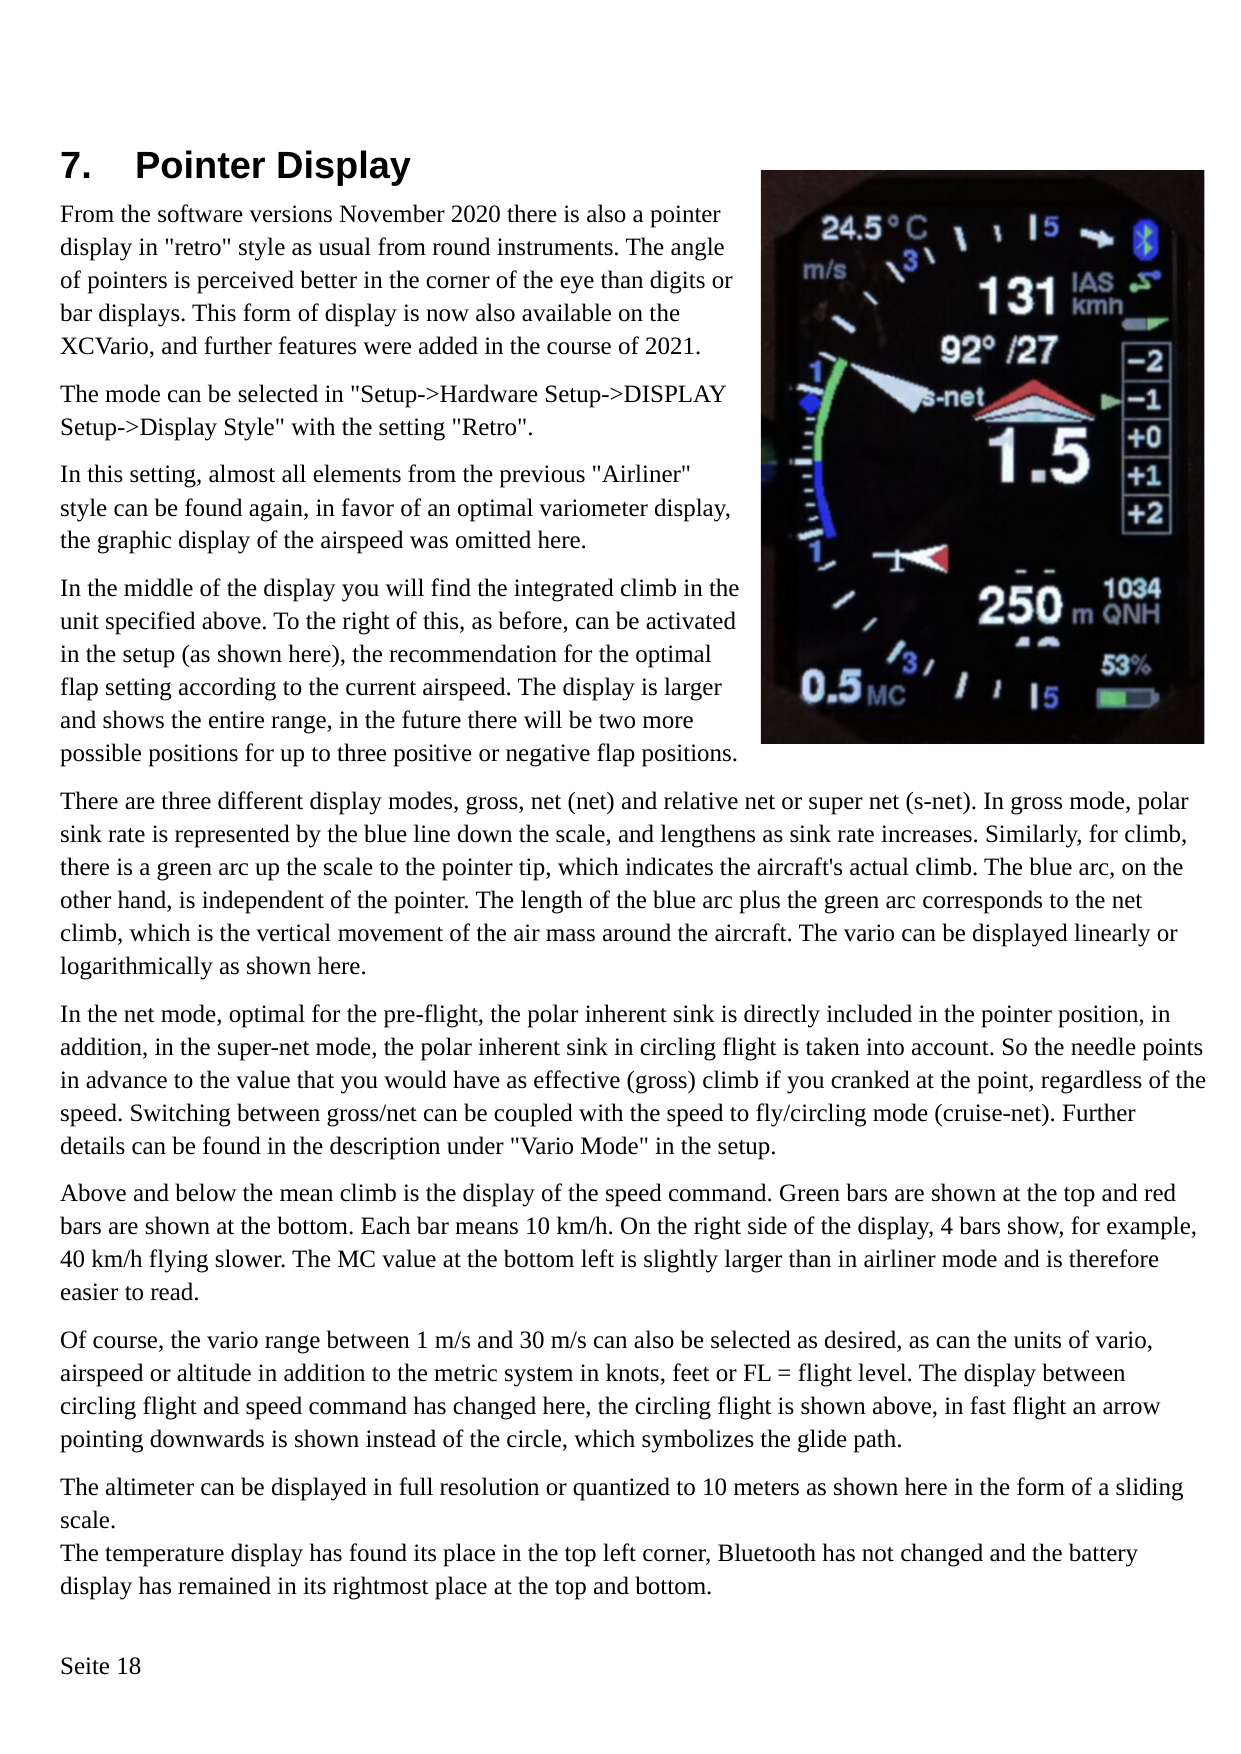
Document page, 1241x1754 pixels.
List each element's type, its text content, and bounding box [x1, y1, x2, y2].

text There are three different display modes, gross, net (net) and relative net or super net (s-net). In gross mode, polar sink rate is represented by the blue line down the scale, and lengthens as sink rate increases. Similarly, for climb, there is a green arc up the scale to the pointer tip, which indicates the aircraft's actual climb. The blue arc, on the other hand, is independent of the pointer. The length of the blue arc plus the green arc corresponds to the net climb, which is the vertical movement of the air mass around the aircraft. The vario can be displayed linearly or logarithmically as shown here. [60, 786, 1207, 980]
picture [760, 170, 1205, 744]
subtitle Pointer Display [60, 143, 1207, 187]
text From the software versions November 2020 there is also a pointer display in "retro" style as usual from round instruments. The angle of pointers is perceived better in the corner of the eye than digits or bar displays. This form of display is now also available on the XCVario, and further features were added in the course of 2021. [60, 199, 760, 360]
text The mode can be selected in "Setup->Hardware Setup->DISPLAY Setup->Display Style" with the setting "Retro". [60, 379, 760, 441]
text In the net mode, optimal for the pre-flight, the polar inherent sink is directly included in the pointer position, in addition, in the super-net mode, the polar inherent sink in circling flight is taken into account. So the needle points in advance to the value that you would have as effective (gross) climb if you cranked at the point, regardless of the speed. Switching between gross/net can be coupled with the speed to fly/circling mode (cruise-net). Further details can be found in the description under "Vario Mode" in the setup. [60, 999, 1207, 1159]
text The altimeter can be displayed in full resolution or quantized to 10 meters as shown here in the form of a sliding scale. The temperature display has found its place in the top left corner, Bluetooth has not changed and the battery display has remained in its rightmost place at the top and bottom. [60, 1472, 1207, 1599]
text In the middle of the display you will find the integrated climb in the unit specified above. To the right of this, as before, can be activated in the setup (as shown here), the recommendation for the optimal flap setting according to the current airspeed. The display is larger and shows the entire range, in the future there will be two more possible positions for up to three positive or negative flap positions. [60, 573, 1207, 767]
text In this setting, almost all elements from the previous "Airliner" style can be found again, in favor of an optimal variometer display, the graphic display of the airspeed was omitted here. [60, 459, 760, 554]
text Of course, the vario range between 1 m/s and 30 m/s can also be selected as desired, as can the units of vario, airspeed or altitude in addition to the metric system in knots, feet or FL = flight level. The display between circling flight and speed command has changed here, the circling flight is shown above, in fast flight an arrow pointing downwards is shown instead of the circle, which symbolizes the glide path. [60, 1325, 1207, 1453]
text Above and below the mean climb is the display of the speed command. Green bars are shown at the top and red bars are shown at the bottom. Each bar means 10 km/h. On the right side of the display, 4 bars show, for example, 40 km/h flying slower. The MC value at the bottom left is slightly larger than in airliner mode and is therefore easier to read. [60, 1178, 1207, 1306]
